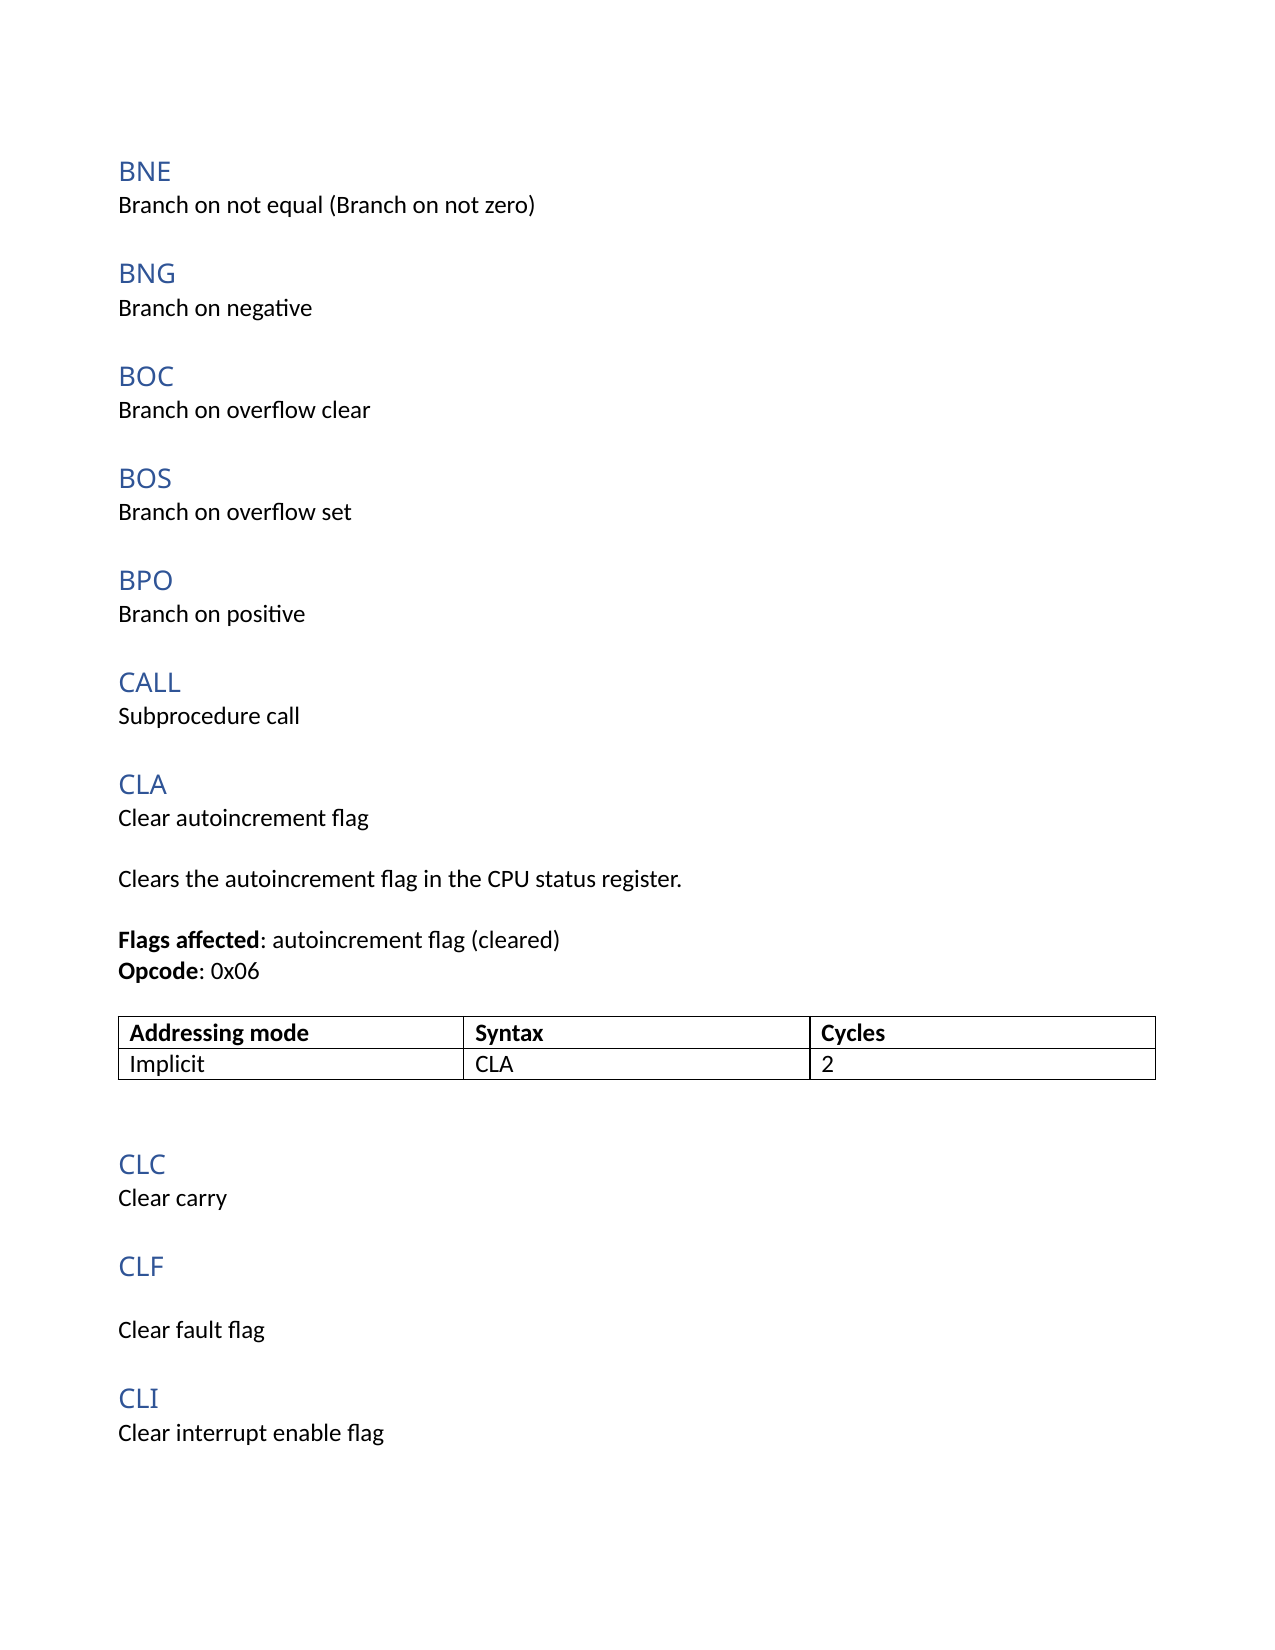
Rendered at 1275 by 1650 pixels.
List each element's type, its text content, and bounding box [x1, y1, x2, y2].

subtitle CALL [118, 663, 1157, 700]
text Branch on overflow set [118, 496, 1157, 526]
text Clear carry [118, 1182, 1157, 1213]
table_header Addressing mode [119, 1017, 463, 1047]
text Branch on negative [118, 292, 1157, 322]
subtitle CLI [118, 1380, 1157, 1417]
text Branch on positive [118, 598, 1157, 628]
text Flags affected: autoincrement flag (cleared) [118, 924, 1157, 955]
subtitle BNG [118, 255, 1157, 292]
table_header Cycles [811, 1017, 1155, 1047]
text Clear fault flag [118, 1315, 1157, 1345]
text Clear interrupt enable flag [118, 1417, 1157, 1447]
text Opcode: 0x06 [118, 955, 1157, 985]
subtitle BPO [118, 561, 1157, 598]
text Subprocedure call [118, 700, 1157, 731]
table_header Syntax [464, 1017, 809, 1047]
text Clears the autoincrement flag in the CPU status register. [118, 863, 1157, 894]
subtitle BNE [118, 153, 1157, 190]
table_cell 2 [811, 1049, 1155, 1079]
subtitle CLA [118, 765, 1157, 802]
table_cell CLA [464, 1049, 809, 1079]
text Clear autoincrement flag [118, 802, 1157, 833]
subtitle CLC [118, 1145, 1157, 1182]
text Branch on not equal (Branch on not zero) [118, 190, 1157, 220]
table_cell Implicit [119, 1049, 463, 1079]
subtitle BOC [118, 357, 1157, 394]
subtitle BOS [118, 459, 1157, 496]
subtitle CLF [118, 1247, 1157, 1284]
text Branch on overflow clear [118, 394, 1157, 424]
